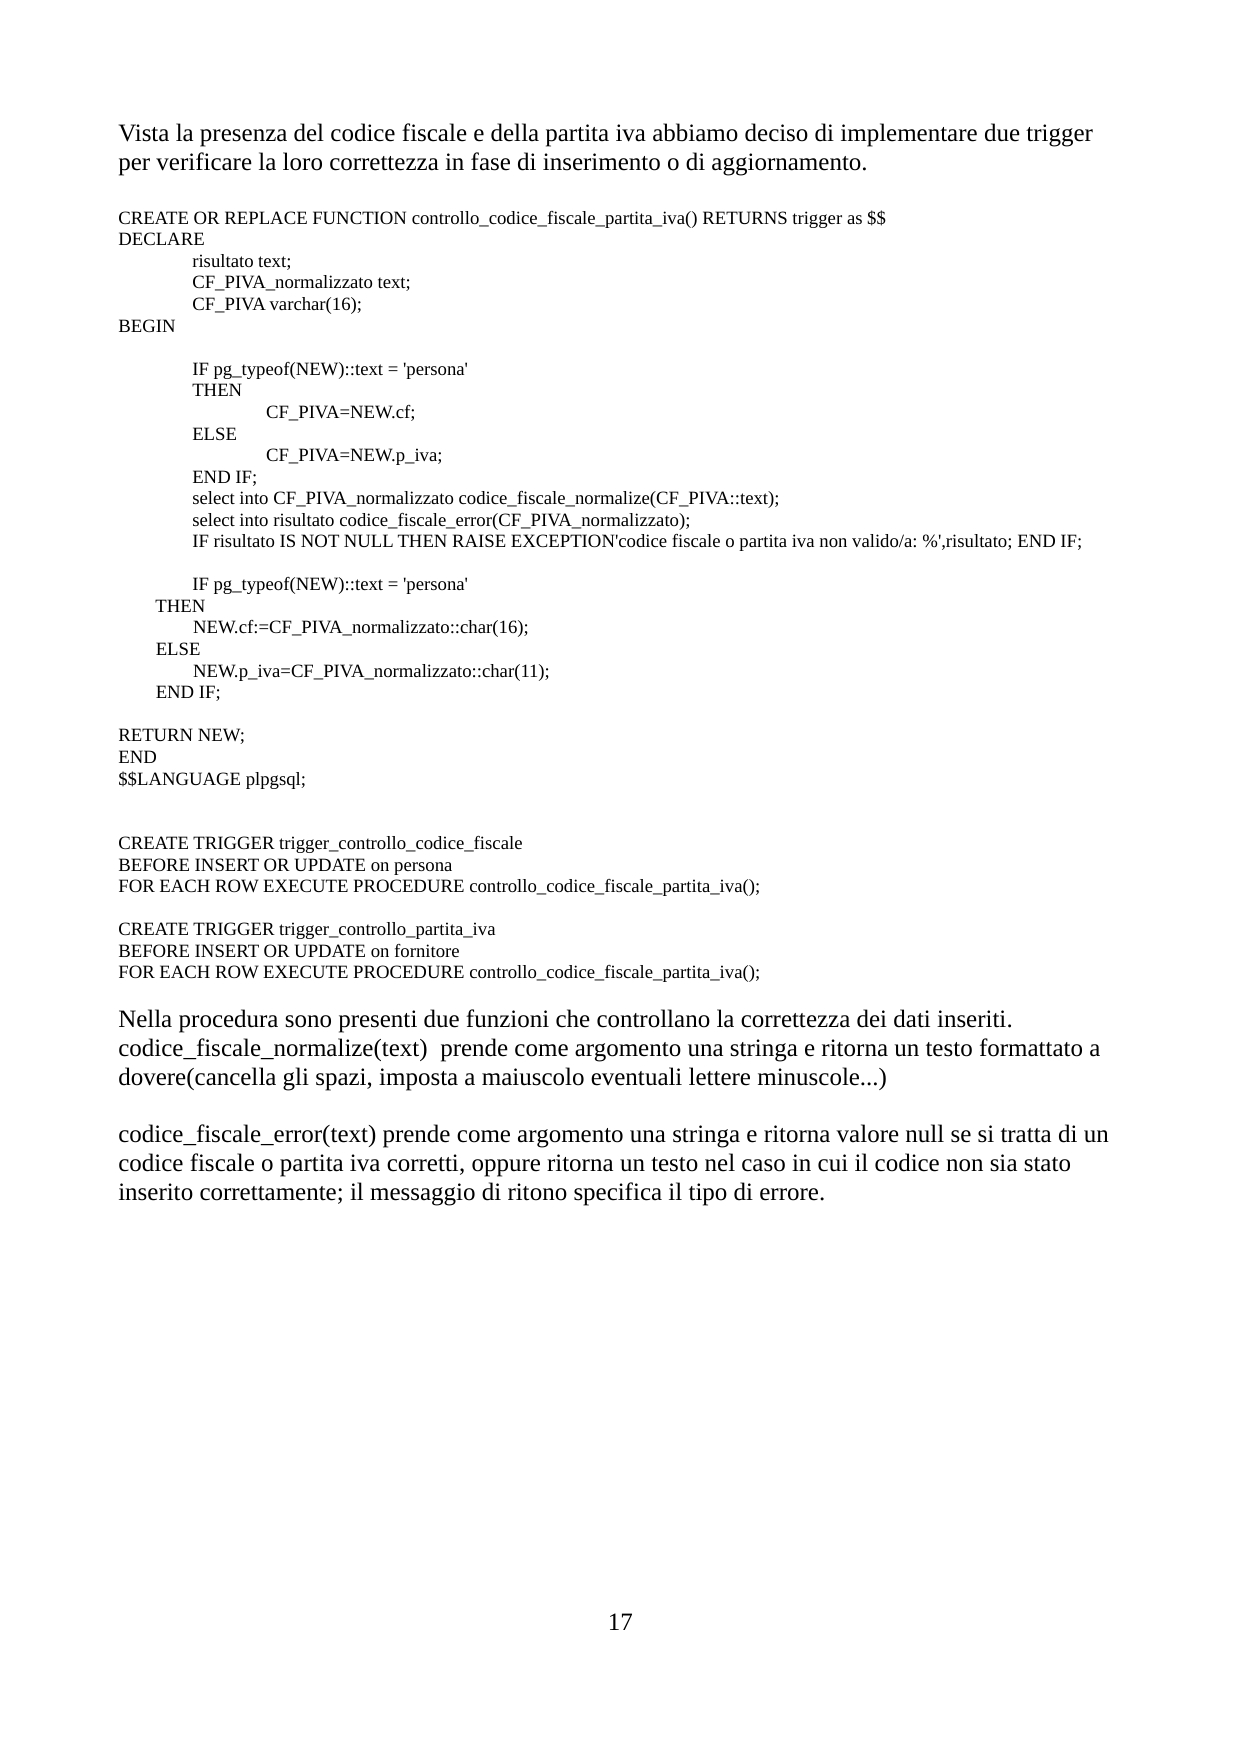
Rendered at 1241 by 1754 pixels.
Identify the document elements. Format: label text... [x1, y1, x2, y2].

text END [118, 746, 1122, 767]
text IF pg_typeof(NEW)::text = 'persona' [118, 358, 1122, 379]
text Nella procedura sono presenti due funzioni che controllano la correttezza dei dati inseriti. [118, 1004, 1122, 1033]
text codice_fiscale_normalize(text) prende come argomento una stringa e ritorna un testo formattato a dovere(cancella gli spazi, imposta a maiuscolo eventuali lettere minuscole...) [118, 1033, 1122, 1091]
text CREATE TRIGGER trigger_controllo_codice_fiscale [118, 832, 1122, 854]
text END IF; [118, 681, 1122, 703]
text THEN [118, 379, 1122, 401]
text Vista la presenza del codice fiscale e della partita iva abbiamo deciso di implementare due trigger per verificare la loro correttezza in fase di inserimento o di aggiornamento. [118, 118, 1122, 176]
text $$LANGUAGE plpgsql; [118, 767, 1122, 789]
text CF_PIVA_normalizzato text; [118, 271, 1122, 293]
text risultato text; [118, 250, 1122, 271]
text CF_PIVA varchar(16); [118, 293, 1122, 314]
text IF pg_typeof(NEW)::text = 'persona' [118, 573, 1122, 595]
text codice_fiscale_error(text) prende come argomento una stringa e ritorna valore null se si tratta di un codice fiscale o partita iva corretti, oppure ritorna un testo nel caso in cui il codice non sia stato inserito correttamente; il messaggio di ritono specifica il tipo di errore. [118, 1119, 1122, 1206]
text BEFORE INSERT OR UPDATE on fornitore [118, 940, 1122, 961]
text CF_PIVA=NEW.cf; [118, 401, 1122, 422]
text NEW.cf:=CF_PIVA_normalizzato::char(16); [118, 616, 1122, 638]
text CREATE OR REPLACE FUNCTION controllo_codice_fiscale_partita_iva() RETURNS trigger as $$ [118, 207, 1122, 228]
text RETURN NEW; [118, 724, 1122, 746]
text select into CF_PIVA_normalizzato codice_fiscale_normalize(CF_PIVA::text); [118, 487, 1122, 509]
text IF risultato IS NOT NULL THEN RAISE EXCEPTION'codice fiscale o partita iva non valido/a: %',risultato; END IF; [118, 530, 1122, 552]
text CF_PIVA=NEW.p_iva; [118, 444, 1122, 466]
text NEW.p_iva=CF_PIVA_normalizzato::char(11); [118, 659, 1122, 681]
text ELSE [118, 422, 1122, 444]
text DECLARE [118, 228, 1122, 250]
text THEN [118, 595, 1122, 616]
text select into risultato codice_fiscale_error(CF_PIVA_normalizzato); [118, 509, 1122, 530]
text CREATE TRIGGER trigger_controllo_partita_iva [118, 918, 1122, 940]
text BEFORE INSERT OR UPDATE on persona [118, 854, 1122, 875]
text BEGIN [118, 314, 1122, 336]
text FOR EACH ROW EXECUTE PROCEDURE controllo_codice_fiscale_partita_iva(); [118, 875, 1122, 897]
text ELSE [118, 638, 1122, 659]
text FOR EACH ROW EXECUTE PROCEDURE controllo_codice_fiscale_partita_iva(); [118, 961, 1122, 983]
text END IF; [118, 466, 1122, 487]
